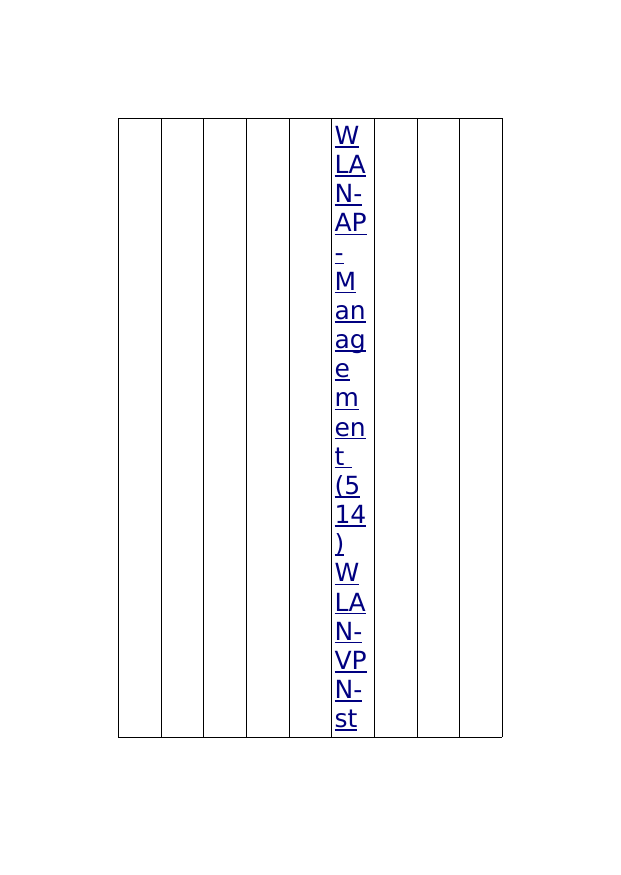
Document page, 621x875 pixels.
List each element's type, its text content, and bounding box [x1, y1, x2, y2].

table_cell WLAN-AP-Management (514) WLAN-VPN-st [332, 119, 374, 737]
table_cell [162, 119, 203, 737]
table_cell [247, 119, 289, 737]
table_cell [375, 119, 417, 737]
table_cell [119, 119, 161, 737]
table_cell [290, 119, 331, 737]
table_cell [460, 119, 502, 737]
table_cell [418, 119, 459, 737]
table_cell [204, 119, 246, 737]
